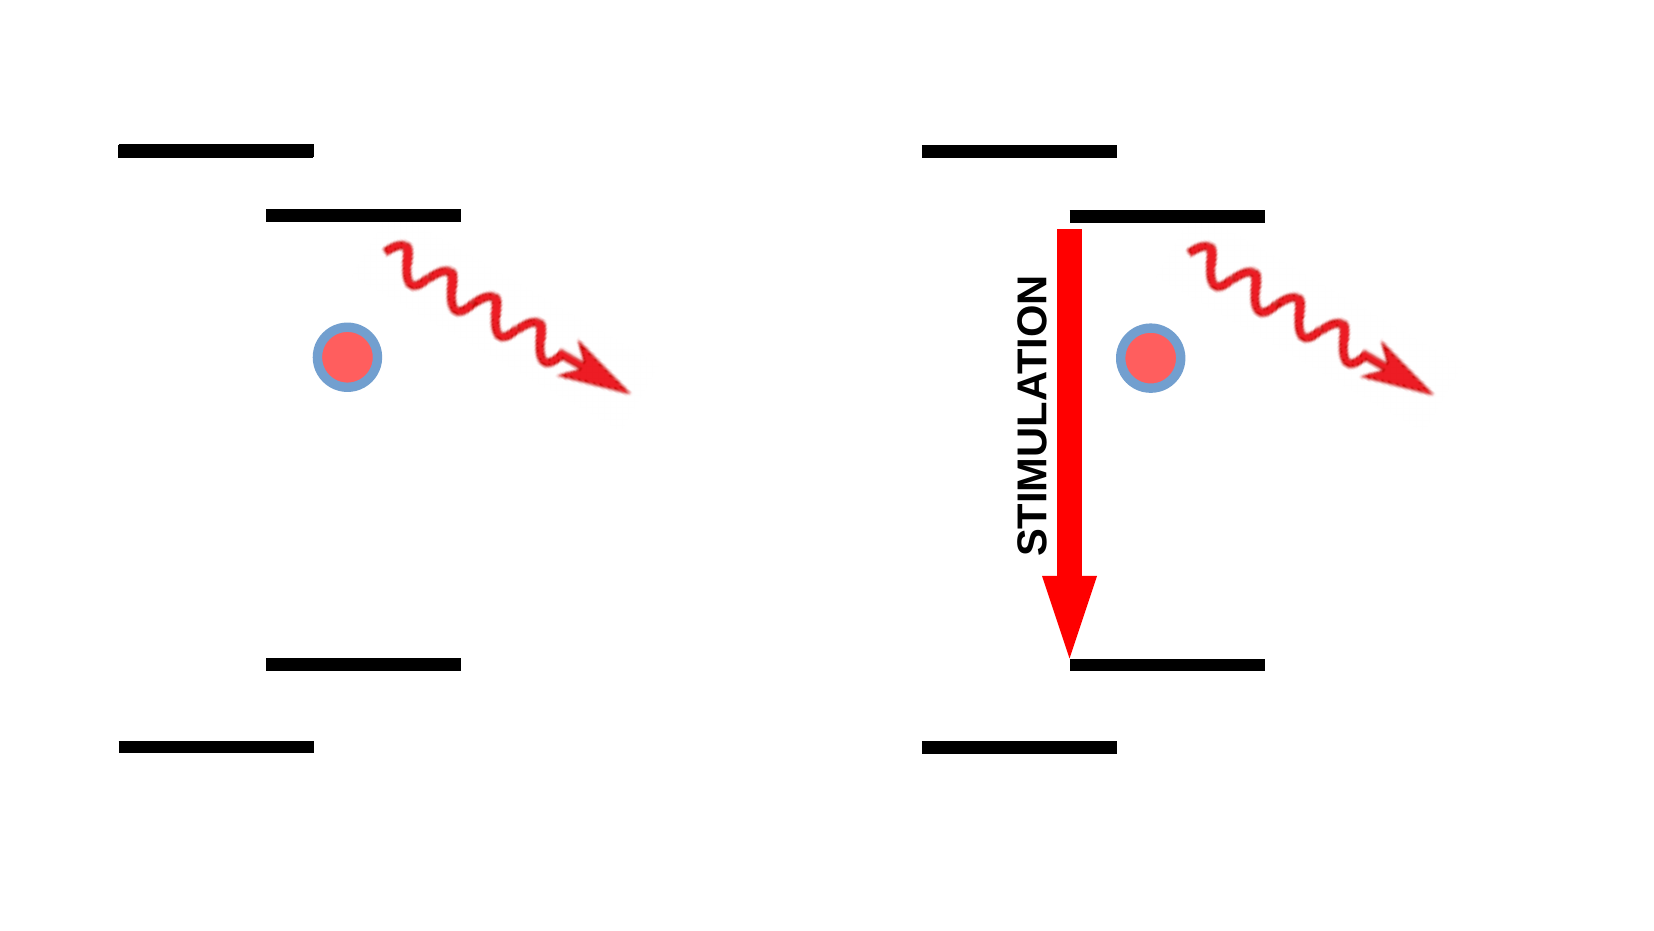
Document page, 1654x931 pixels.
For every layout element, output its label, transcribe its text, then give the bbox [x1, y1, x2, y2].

picture [1156, 223, 1462, 432]
text_box [1120, 328, 1181, 389]
text_box STIMULATION [1001, 160, 1063, 671]
picture [352, 222, 659, 431]
text_box [317, 327, 378, 388]
